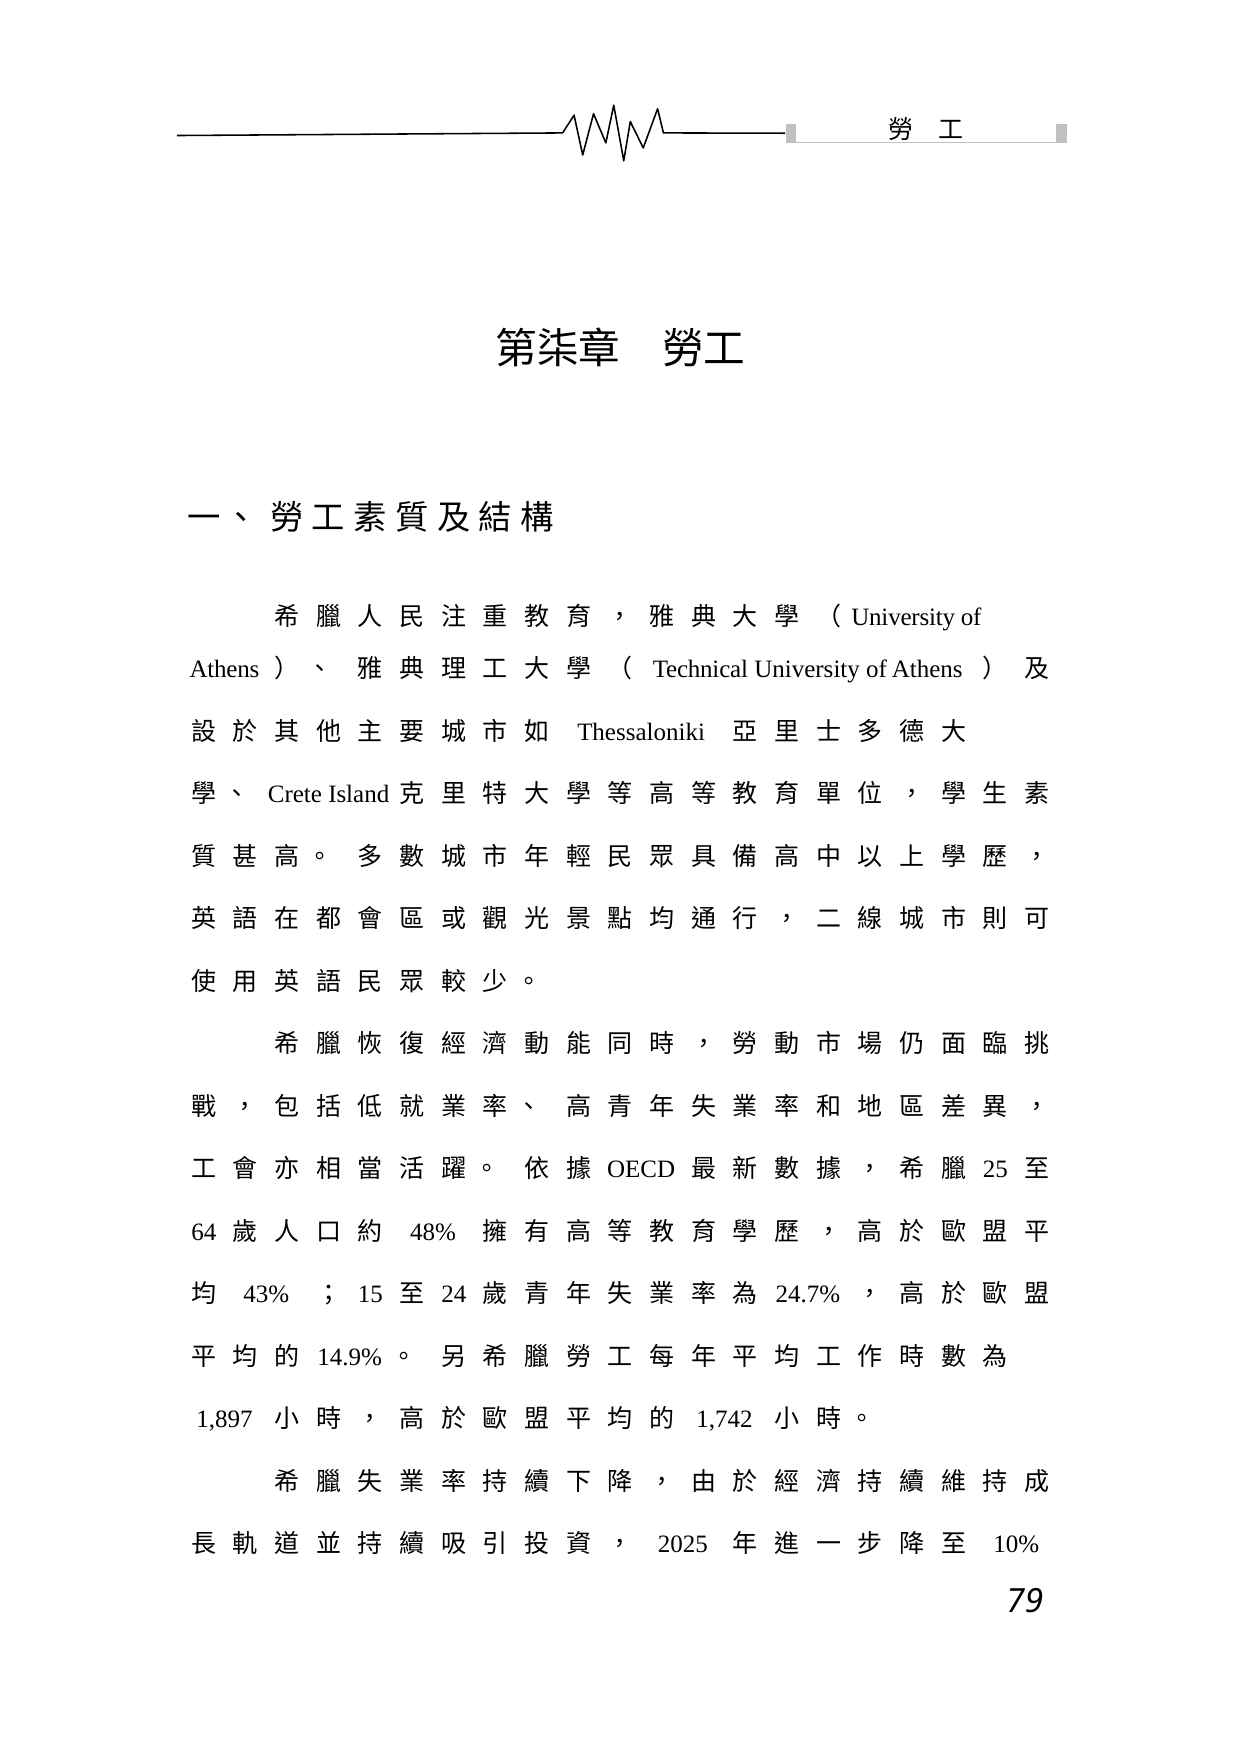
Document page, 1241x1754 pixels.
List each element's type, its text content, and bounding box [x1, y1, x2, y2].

text 希臘失業率持續下降，由於經濟持續維持成長軌道並持續吸引投資，2025年進一步降至10% [183, 1438, 1058, 1563]
text 希臘恢復經濟動能同時，勞動市場仍面臨挑戰，包括低就業率、高青年失業率和地區差異，工會亦相當活躍。依據OECD最新數據，希臘25至64歲人口約48%擁有高等教育學歷，高於歐盟平均43%；15至24歲青年失業率為24.7%，高於歐盟平均的14.9%。另希臘勞工每年平均工作時數為1,897小時，高於歐盟平均的1,742小時。 [183, 1000, 1058, 1438]
text 一、勞工素質及結構 [183, 473, 1058, 536]
text 第柒章 勞工 [183, 304, 1058, 366]
text 希臘人民注重教育，雅典大學（University of Athens）、雅典理工大學（Technical University of Athens）及設於其他主要城市如Thessaloniki亞里士多德大學、Crete Island克里特大學等高等教育單位，學生素質甚高。多數城市年輕民眾具備高中以上學歷，英語在都會區或觀光景點均通行，二線城市則可使用英語民眾較少。 [183, 563, 1058, 1000]
